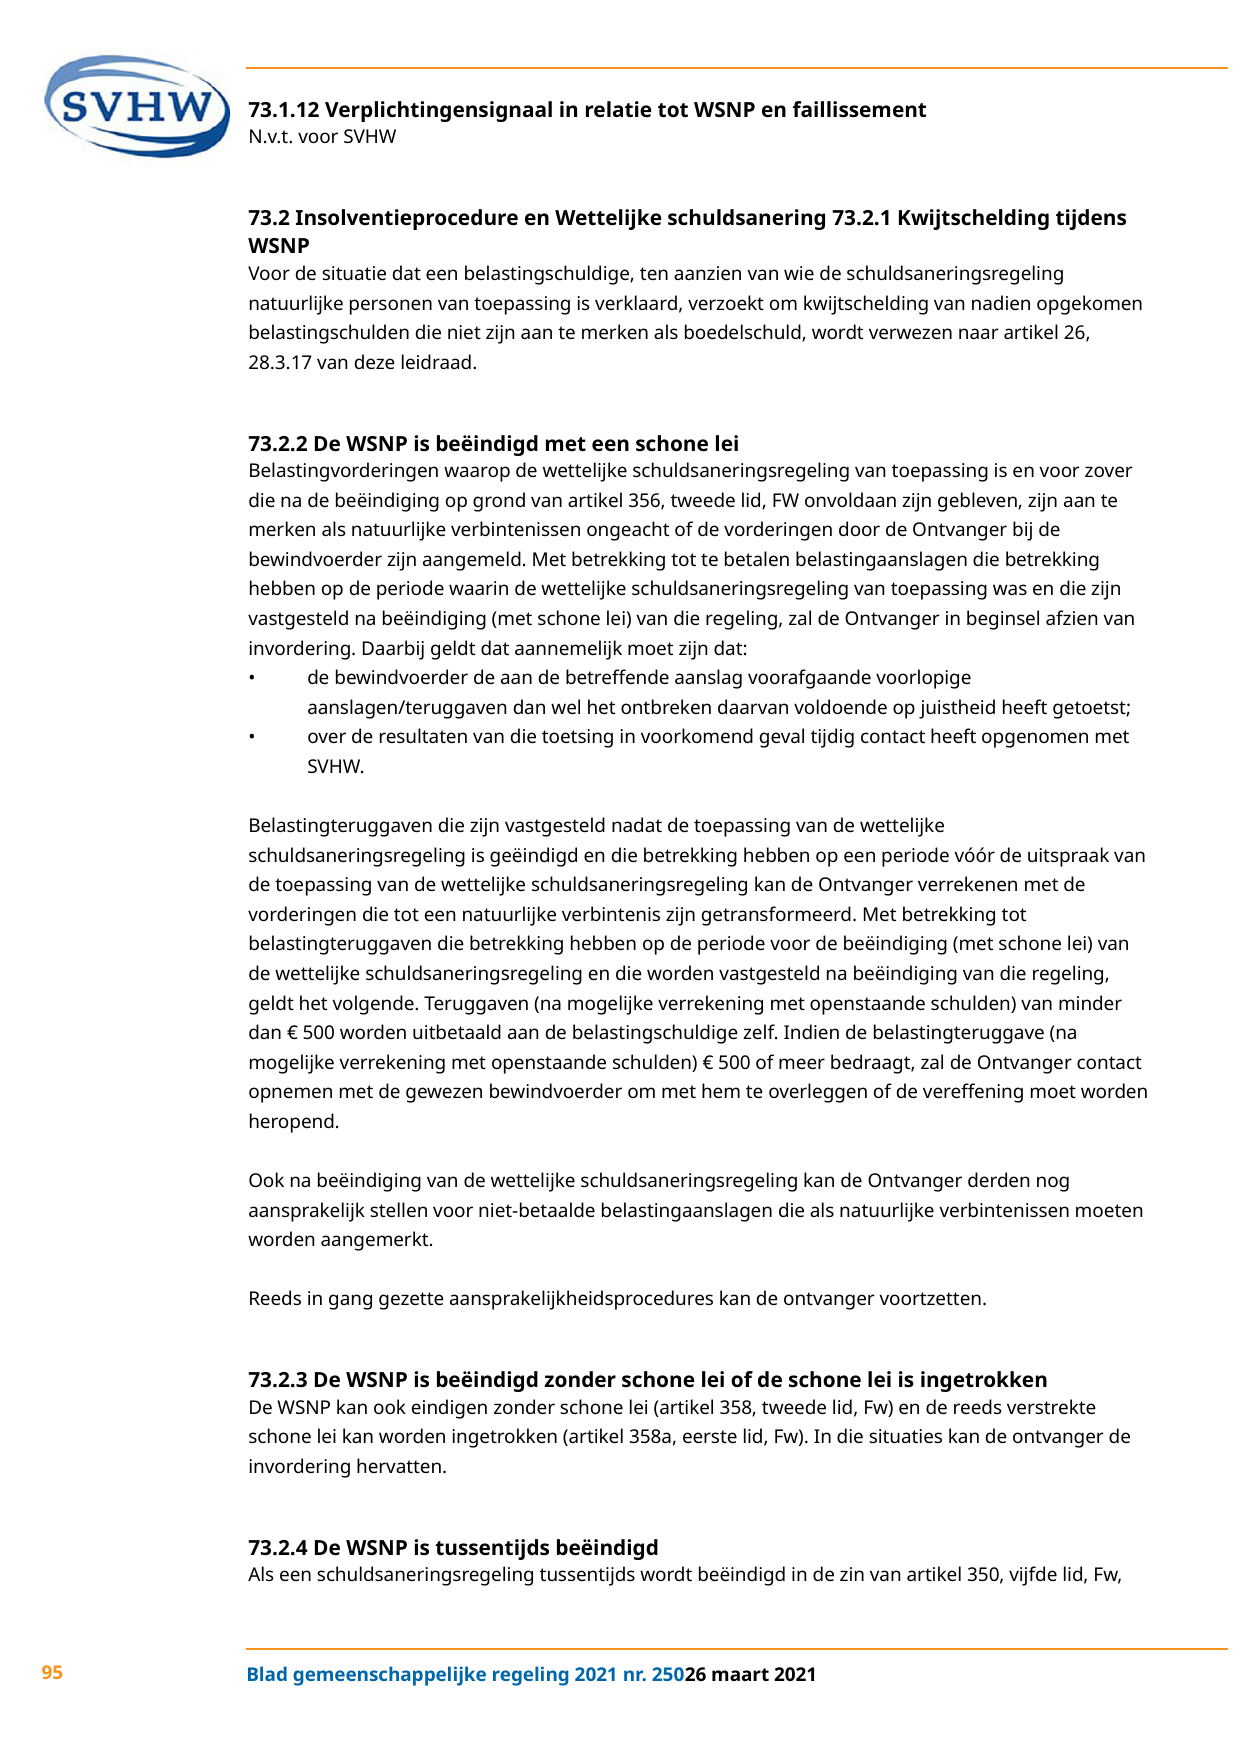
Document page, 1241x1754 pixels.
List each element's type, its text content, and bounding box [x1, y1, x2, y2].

text Belastingvorderingen waarop de wettelijke schuldsaneringsregeling van toepassing is en voor zover die na de beëindiging op grond van artikel 356, tweede lid, FW onvoldaan zijn gebleven, zijn aan te merken als natuurlijke verbintenissen ongeacht of de vorderingen door de Ontvanger bij de bewindvoerder zijn aangemeld. Met betrekking tot te betalen belastingaanslagen die betrekking hebben op de periode waarin de wettelijke schuldsaneringsregeling van toepassing was en die zijn vastgesteld na beëindiging (met schone lei) van die regeling, zal de Ontvanger in beginsel afzien van invordering. Daarbij geldt dat aannemelijk moet zijn dat: [248, 457, 1152, 661]
text Voor de situatie dat een belastingschuldige, ten aanzien van wie de schuldsaneringsregeling natuurlijke personen van toepassing is verklaard, verzoekt om kwijtschelding van nadien opgekomen belastingschulden die niet zijn aan te merken als boedelschuld, wordt verwezen naar artikel 26, 28.3.17 van deze leidraad. [248, 260, 1152, 374]
text De WSNP kan ook eindigen zonder schone lei (artikel 358, tweede lid, Fw) en de reeds verstrekte schone lei kan worden ingetrokken (artikel 358a, eerste lid, Fw). In die situaties kan de ontvanger de invordering hervatten. [248, 1394, 1152, 1479]
text Reeds in gang gezette aansprakelijkheidsprocedures kan de ontvanger voortzetten. [248, 1286, 1152, 1311]
text 73.2.2 De WSNP is beëindigd met een schone lei [248, 429, 1152, 457]
text Belastingteruggaven die zijn vastgesteld nadat de toepassing van de wettelijke schuldsaneringsregeling is geëindigd en die betrekking hebben op een periode vóór de uitspraak van de toepassing van de wettelijke schuldsaneringsregeling kan de Ontvanger verrekenen met de vorderingen die tot een natuurlijke verbintenis zijn getransformeerd. Met betrekking tot belastingteruggaven die betrekking hebben op de periode voor de beëindiging (met schone lei) van de wettelijke schuldsaneringsregeling en die worden vastgesteld na beëindiging van die regeling, geldt het volgende. Teruggaven (na mogelijke verrekening met openstaande schulden) van minder dan € 500 worden uitbetaald aan de belastingschuldige zelf. Indien de belastingteruggave (na mogelijke verrekening met openstaande schulden) € 500 of meer bedraagt, zal de Ontvanger contact opnemen met de gewezen bewindvoerder om met hem te overleggen of de vereffening moet worden heropend. [248, 812, 1152, 1134]
text 73.1.12 Verplichtingensignaal in relatie tot WSNP en faillissement [248, 95, 1152, 123]
list de bewindvoerder de aan de betreffende aanslag voorafgaande voorlopige aanslagen/teruggaven dan wel het ontbreken daarvan voldoende op juistheid heeft getoetst; [248, 664, 1152, 720]
text 73.2 Insolventieprocedure en Wettelijke schuldsanering 73.2.1 Kwijtschelding tijdens WSNP [248, 203, 1152, 260]
text Ook na beëindiging van de wettelijke schuldsaneringsregeling kan de Ontvanger derden nog aansprakelijk stellen voor niet-betaalde belastingaanslagen die als natuurlijke verbintenissen moeten worden aangemerkt. [248, 1167, 1152, 1252]
text 73.2.3 De WSNP is beëindigd zonder schone lei of de schone lei is ingetrokken [248, 1366, 1152, 1394]
picture [41, 47, 231, 172]
text 73.2.4 De WSNP is tussentijds beëindigd [248, 1533, 1152, 1562]
list over de resultaten van die toetsing in voorkomend geval tijdig contact heeft opgenomen met SVHW. [248, 723, 1152, 779]
text N.v.t. voor SVHW [248, 123, 1152, 149]
text Als een schuldsaneringsregeling tussentijds wordt beëindigd in de zin van artikel 350, vijfde lid, Fw, [248, 1562, 1152, 1587]
